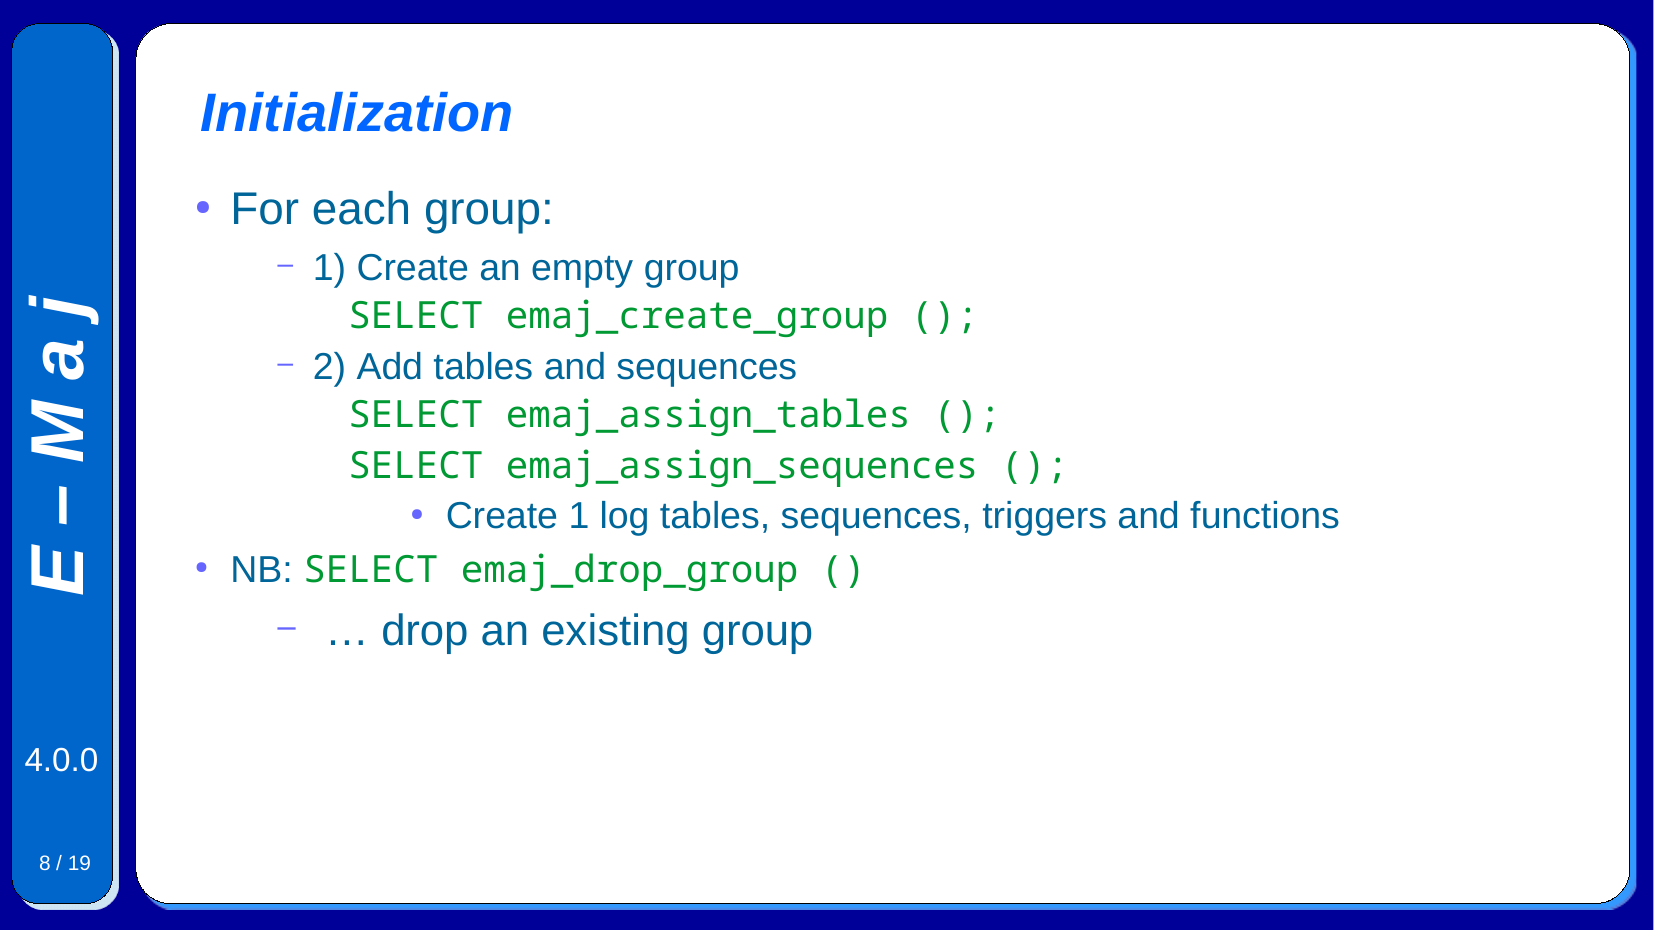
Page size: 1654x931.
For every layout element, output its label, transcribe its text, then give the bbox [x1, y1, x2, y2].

list For each group: 1) Create an empty group SELECT emaj_create_group (); 2) Add tables and sequences SELECT emaj_assign_tables (); SELECT emaj_assign_sequences (); Create 1 log tables, sequences, triggers and functions NB: SELECT emaj_drop_group () … drop an existing group [177, 183, 1587, 888]
title Initialization [200, 34, 1575, 183]
